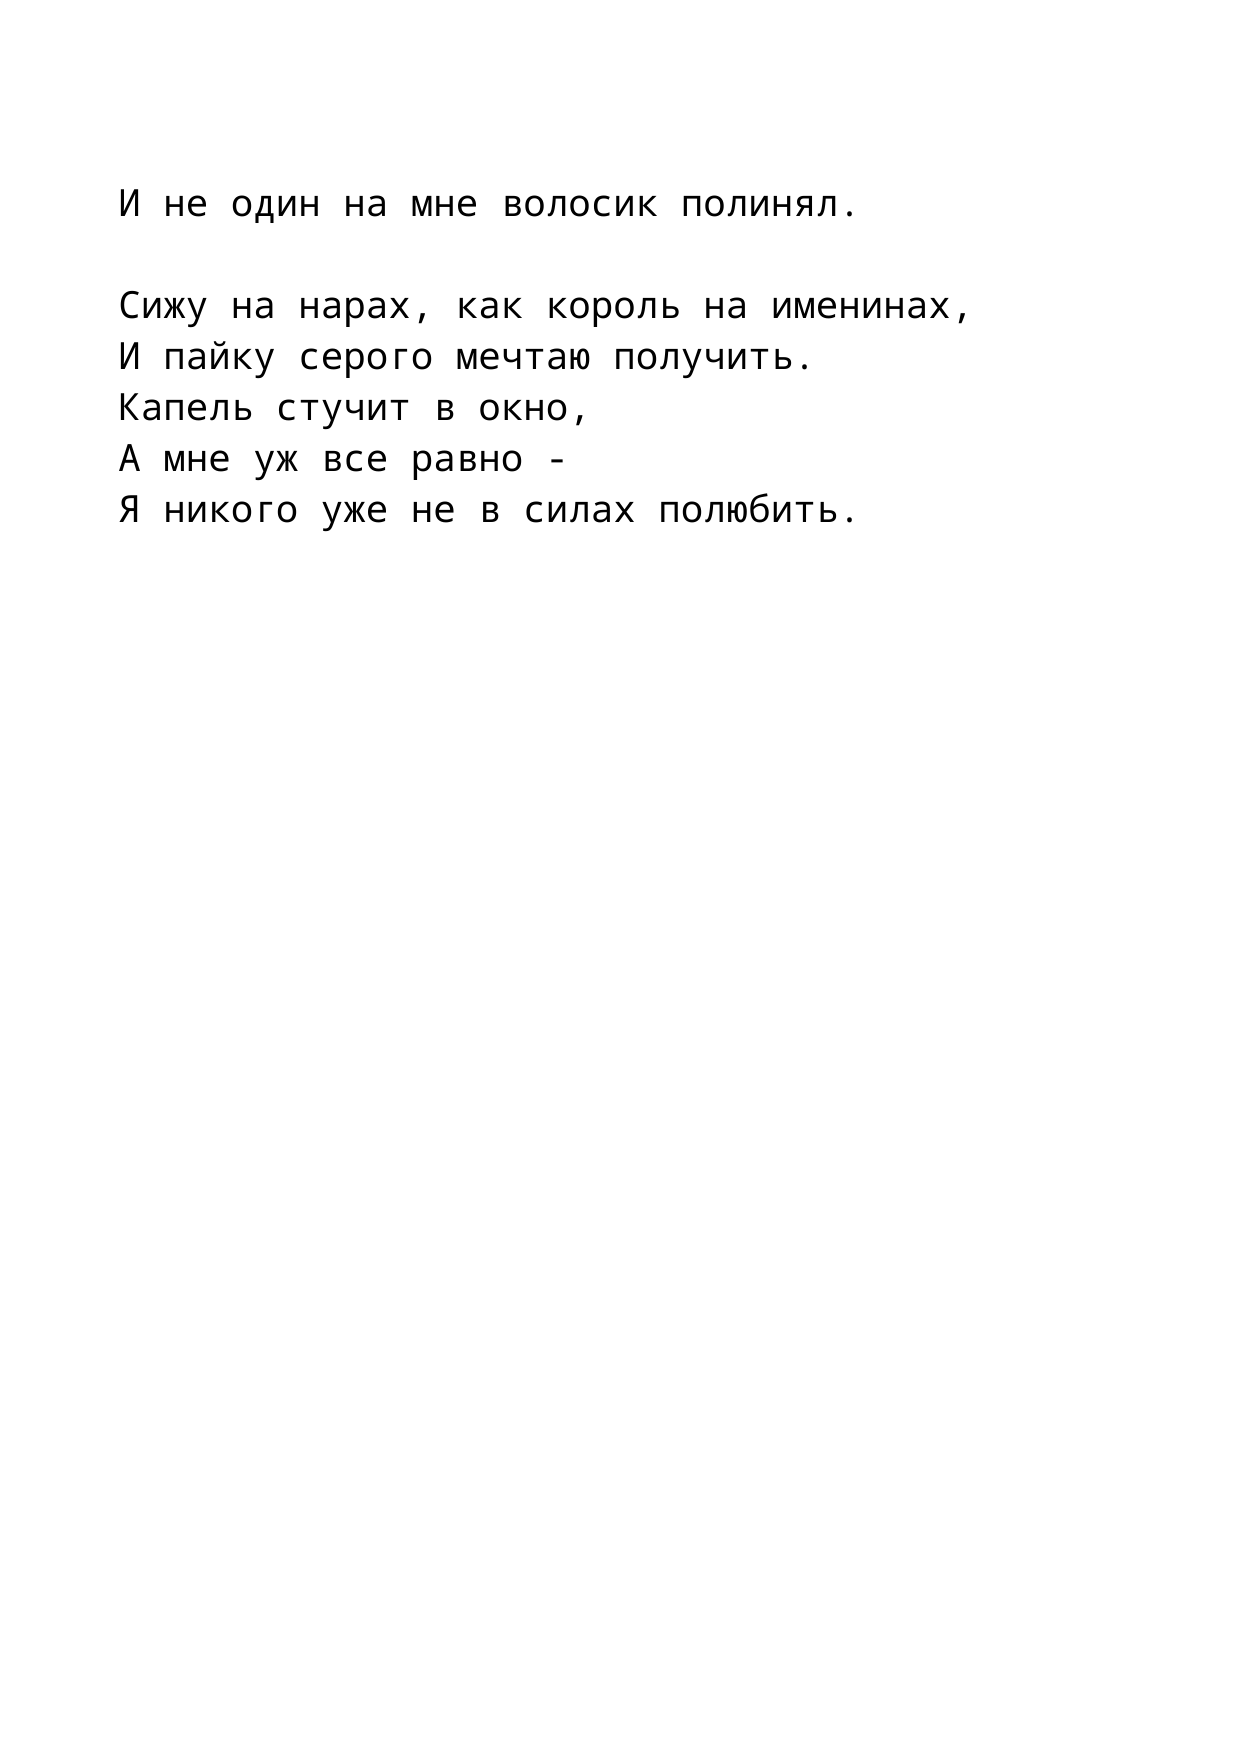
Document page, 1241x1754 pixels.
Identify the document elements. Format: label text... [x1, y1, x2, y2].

text И пайку серого мечтаю получить. [118, 329, 1122, 381]
text Капель стучит в окно, [118, 381, 1122, 432]
text И не один на мне волосик полинял. [118, 176, 1122, 227]
text А мне уж все равно - [118, 432, 1122, 483]
text Сижу на нарах, как король на именинах, [118, 278, 1122, 329]
text Я никого уже не в силах полюбить. [118, 483, 1122, 534]
